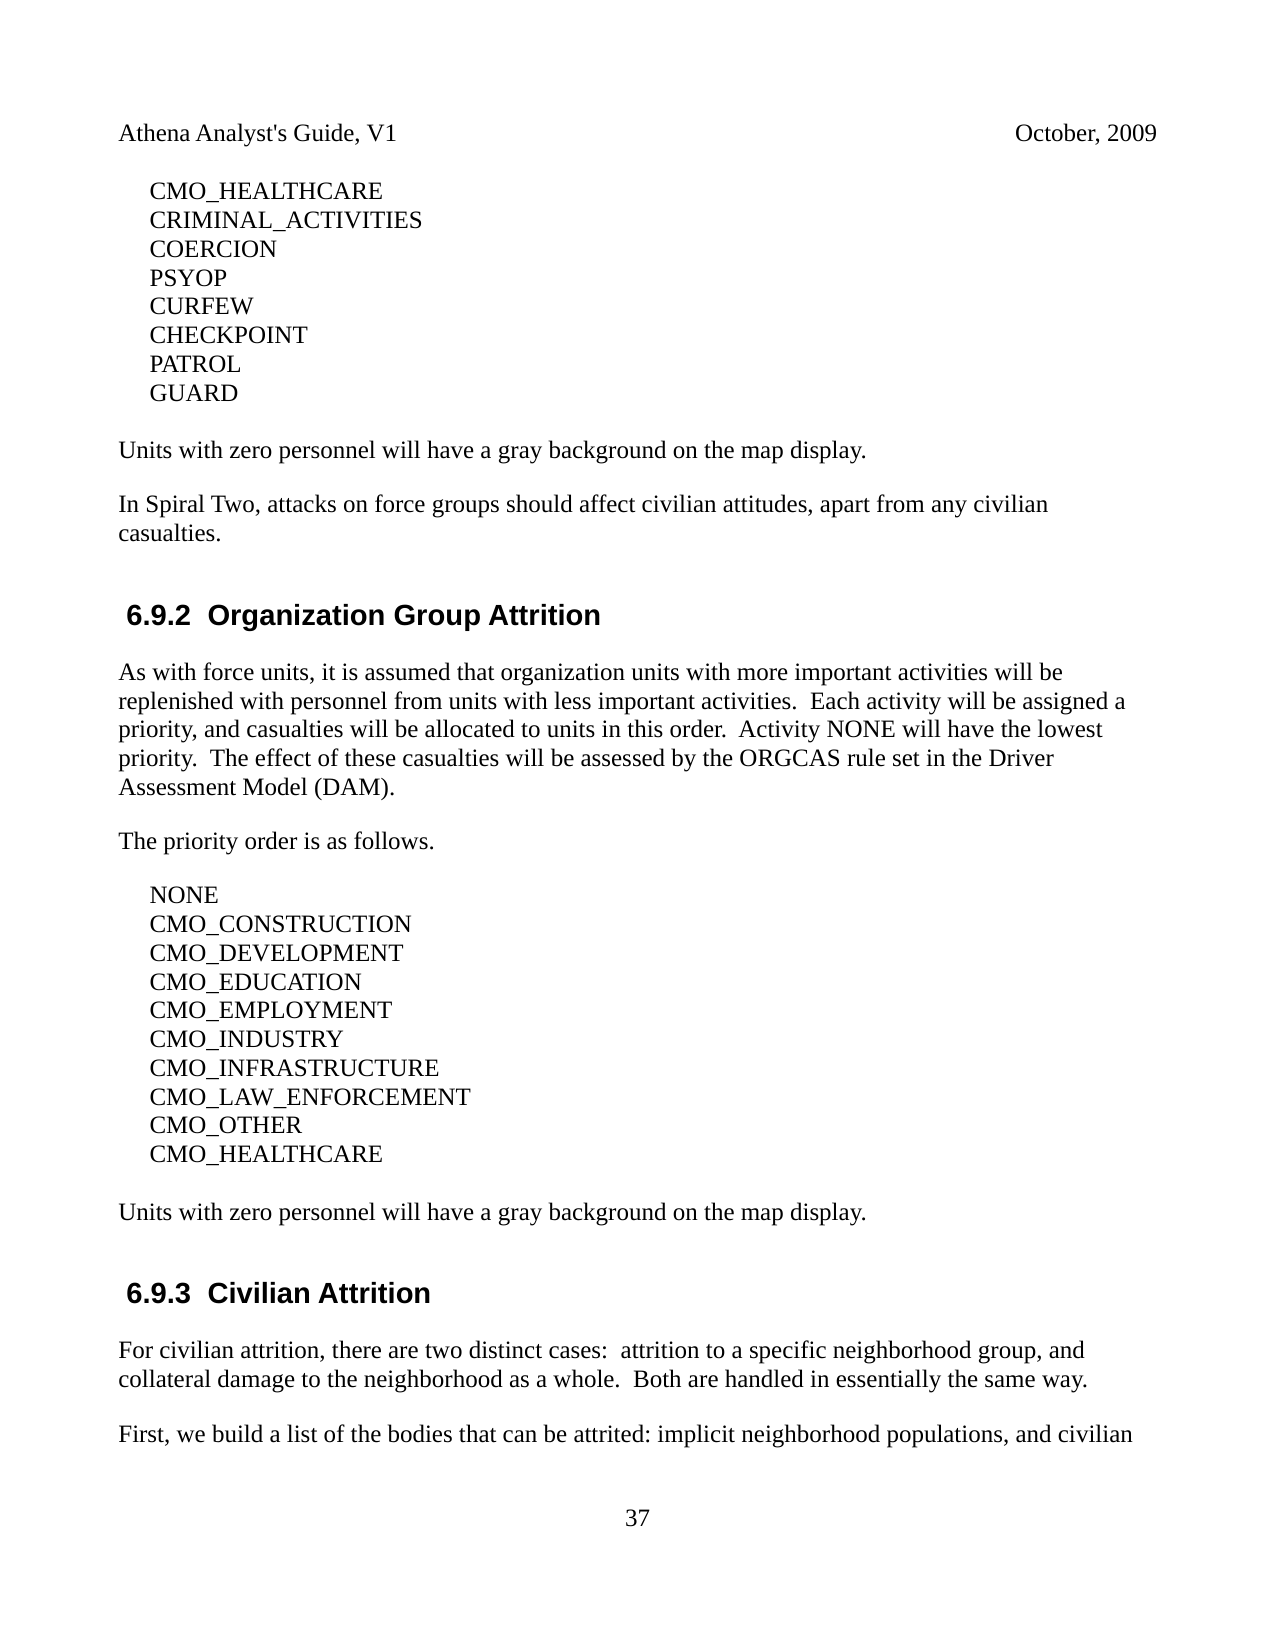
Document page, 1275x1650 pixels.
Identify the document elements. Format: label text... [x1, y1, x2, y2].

text PSYOP [149, 263, 1157, 291]
text In Spiral Two, attacks on force groups should affect civilian attitudes, apart from any civilian casualties. [118, 489, 1157, 547]
subtitle Organization Group Attrition [118, 598, 1157, 631]
text For civilian attrition, there are two distinct cases: attrition to a specific neighborhood group, and collateral damage to the neighborhood as a whole. Both are handled in essentially the same way. [118, 1336, 1157, 1393]
text Units with zero personnel will have a gray background on the map display. [118, 435, 1157, 464]
text CMO_EDUCATION [149, 967, 1157, 996]
text CMO_DEVELOPMENT [149, 938, 1157, 967]
subtitle Civilian Attrition [118, 1277, 1157, 1310]
text The priority order is as follows. [118, 826, 1157, 855]
text PATROL [149, 349, 1157, 378]
text CMO_INFRASTRUCTURE [149, 1053, 1157, 1082]
text CMO_LAW_ENFORCEMENT [149, 1082, 1157, 1111]
text NONE [149, 881, 1157, 909]
text As with force units, it is assumed that organization units with more important activities will be replenished with personnel from units with less important activities. Each activity will be assigned a priority, and casualties will be allocated to units in this order. Activity NONE will have the lowest priority. The effect of these casualties will be assessed by the ORGCAS rule set in the Driver Assessment Model (DAM). [118, 657, 1157, 801]
text CMO_HEALTHCARE [149, 1139, 1157, 1168]
text CMO_OTHER [149, 1111, 1157, 1139]
text COERCION [149, 234, 1157, 263]
text CMO_EMPLOYMENT [149, 996, 1157, 1024]
text CMO_INDUSTRY [149, 1024, 1157, 1053]
text CRIMINAL_ACTIVITIES [149, 205, 1157, 234]
text First, we build a list of the bodies that can be attrited: implicit neighborhood populations, and civilian [118, 1419, 1157, 1447]
text CHECKPOINT [149, 320, 1157, 349]
text CMO_CONSTRUCTION [149, 909, 1157, 938]
text CMO_HEALTHCARE [149, 176, 1157, 205]
text CURFEW [149, 291, 1157, 320]
text GUARD [149, 378, 1157, 406]
text Units with zero personnel will have a gray background on the map display. [118, 1197, 1157, 1226]
